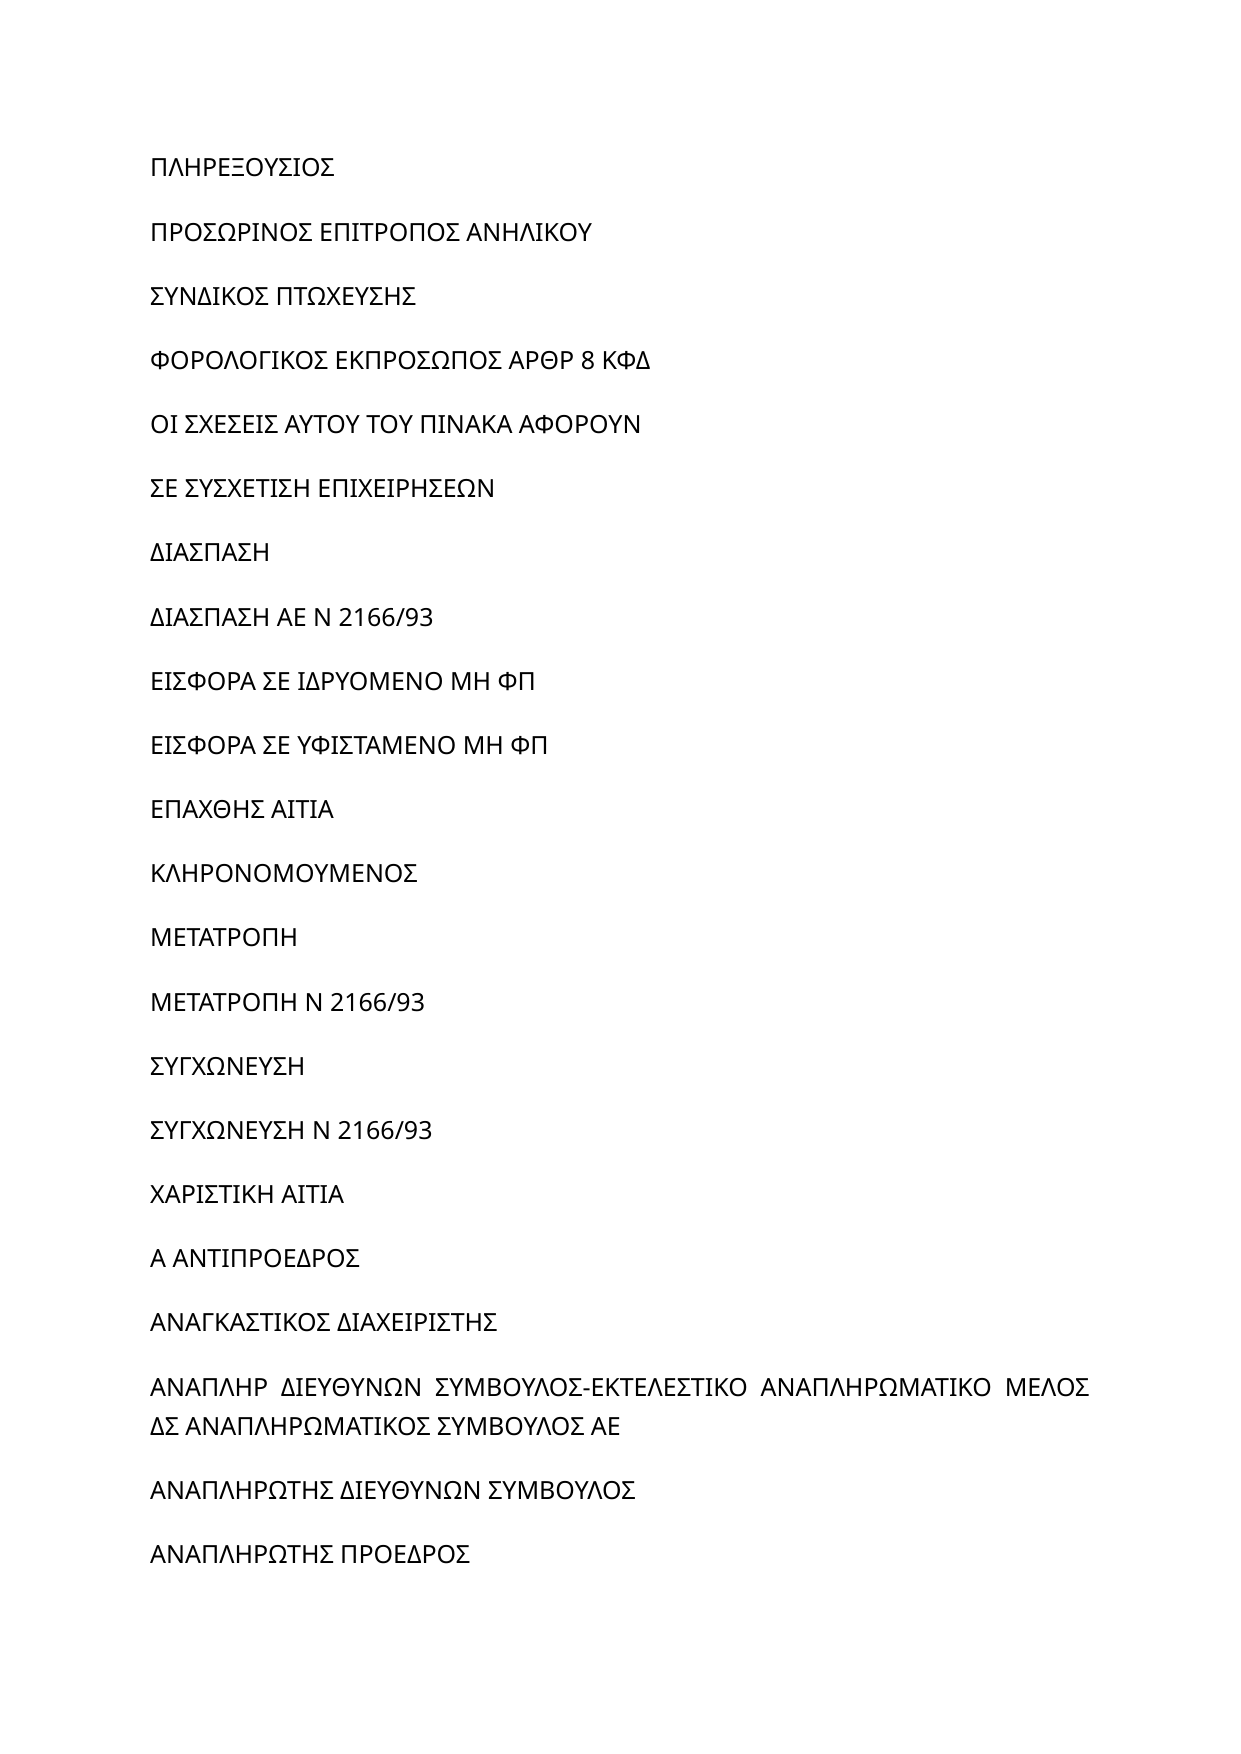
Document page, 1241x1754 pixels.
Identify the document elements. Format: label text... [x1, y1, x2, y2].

text ΣΥΝΔΙΚΟΣ ΠΤΩΧΕΥΣΗΣ [150, 278, 1090, 312]
text ΦΟΡΟΛΟΓΙΚΟΣ ΕΚΠΡΟΣΩΠΟΣ ΑΡΘΡ 8 ΚΦΔ [150, 342, 1090, 377]
text ΕΠΑΧΘΗΣ ΑΙΤΙΑ [150, 792, 1090, 826]
text ΑΝΑΓΚΑΣΤΙΚΟΣ ΔΙΑΧΕΙΡΙΣΤΗΣ [150, 1305, 1090, 1339]
text ΧΑΡΙΣΤΙΚΗ ΑΙΤΙΑ [150, 1177, 1090, 1211]
text ΑΝΑΠΛΗΡΩΤΗΣ ΔΙΕΥΘΥΝΩΝ ΣΥΜΒΟΥΛΟΣ [150, 1472, 1090, 1507]
text ΔΙΑΣΠΑΣΗ ΑΕ Ν 2166/93 [150, 599, 1090, 633]
text ΚΛΗΡΟΝΟΜΟΥΜΕΝΟΣ [150, 856, 1090, 890]
text ΑΝΑΠΛΗΡ ΔΙΕΥΘΥΝΩΝ ΣΥΜΒΟΥΛΟΣ-ΕΚΤΕΛΕΣΤΙΚΟ ΑΝΑΠΛΗΡΩΜΑΤΙΚΟ ΜΕΛΟΣ ΔΣ ΑΝΑΠΛΗΡΩΜΑΤΙΚΟΣ ΣΥΜΒΟΥΛΟΣ ΑΕ [150, 1369, 1090, 1442]
text ΔΙΑΣΠΑΣΗ [150, 535, 1090, 569]
text ΜΕΤΑΤΡΟΠΗ Ν 2166/93 [150, 984, 1090, 1018]
text ΣΕ ΣΥΣΧΕΤΙΣΗ ΕΠΙΧΕΙΡΗΣΕΩΝ [150, 471, 1090, 505]
text ΑΝΑΠΛΗΡΩΤΗΣ ΠΡΟΕΔΡΟΣ [150, 1537, 1090, 1571]
text ΣΥΓΧΩΝΕΥΣΗ [150, 1048, 1090, 1082]
text ΟΙ ΣΧΕΣΕΙΣ ΑΥΤΟΥ ΤΟΥ ΠΙΝΑΚΑ ΑΦΟΡΟΥΝ [150, 407, 1090, 441]
text ΕΙΣΦΟΡΑ ΣΕ ΙΔΡΥΟΜΕΝΟ ΜΗ ΦΠ [150, 663, 1090, 697]
text Α ΑΝΤΙΠΡΟΕΔΡΟΣ [150, 1241, 1090, 1275]
text ΕΙΣΦΟΡΑ ΣΕ ΥΦΙΣΤΑΜΕΝΟ ΜΗ ΦΠ [150, 727, 1090, 762]
text ΜΕΤΑΤΡΟΠΗ [150, 920, 1090, 954]
text ΠΛΗΡΕΞΟΥΣΙΟΣ [150, 150, 1090, 184]
text ΠΡΟΣΩΡΙΝΟΣ ΕΠΙΤΡΟΠΟΣ ΑΝΗΛΙΚΟΥ [150, 214, 1090, 248]
text ΣΥΓΧΩΝΕΥΣΗ Ν 2166/93 [150, 1112, 1090, 1147]
